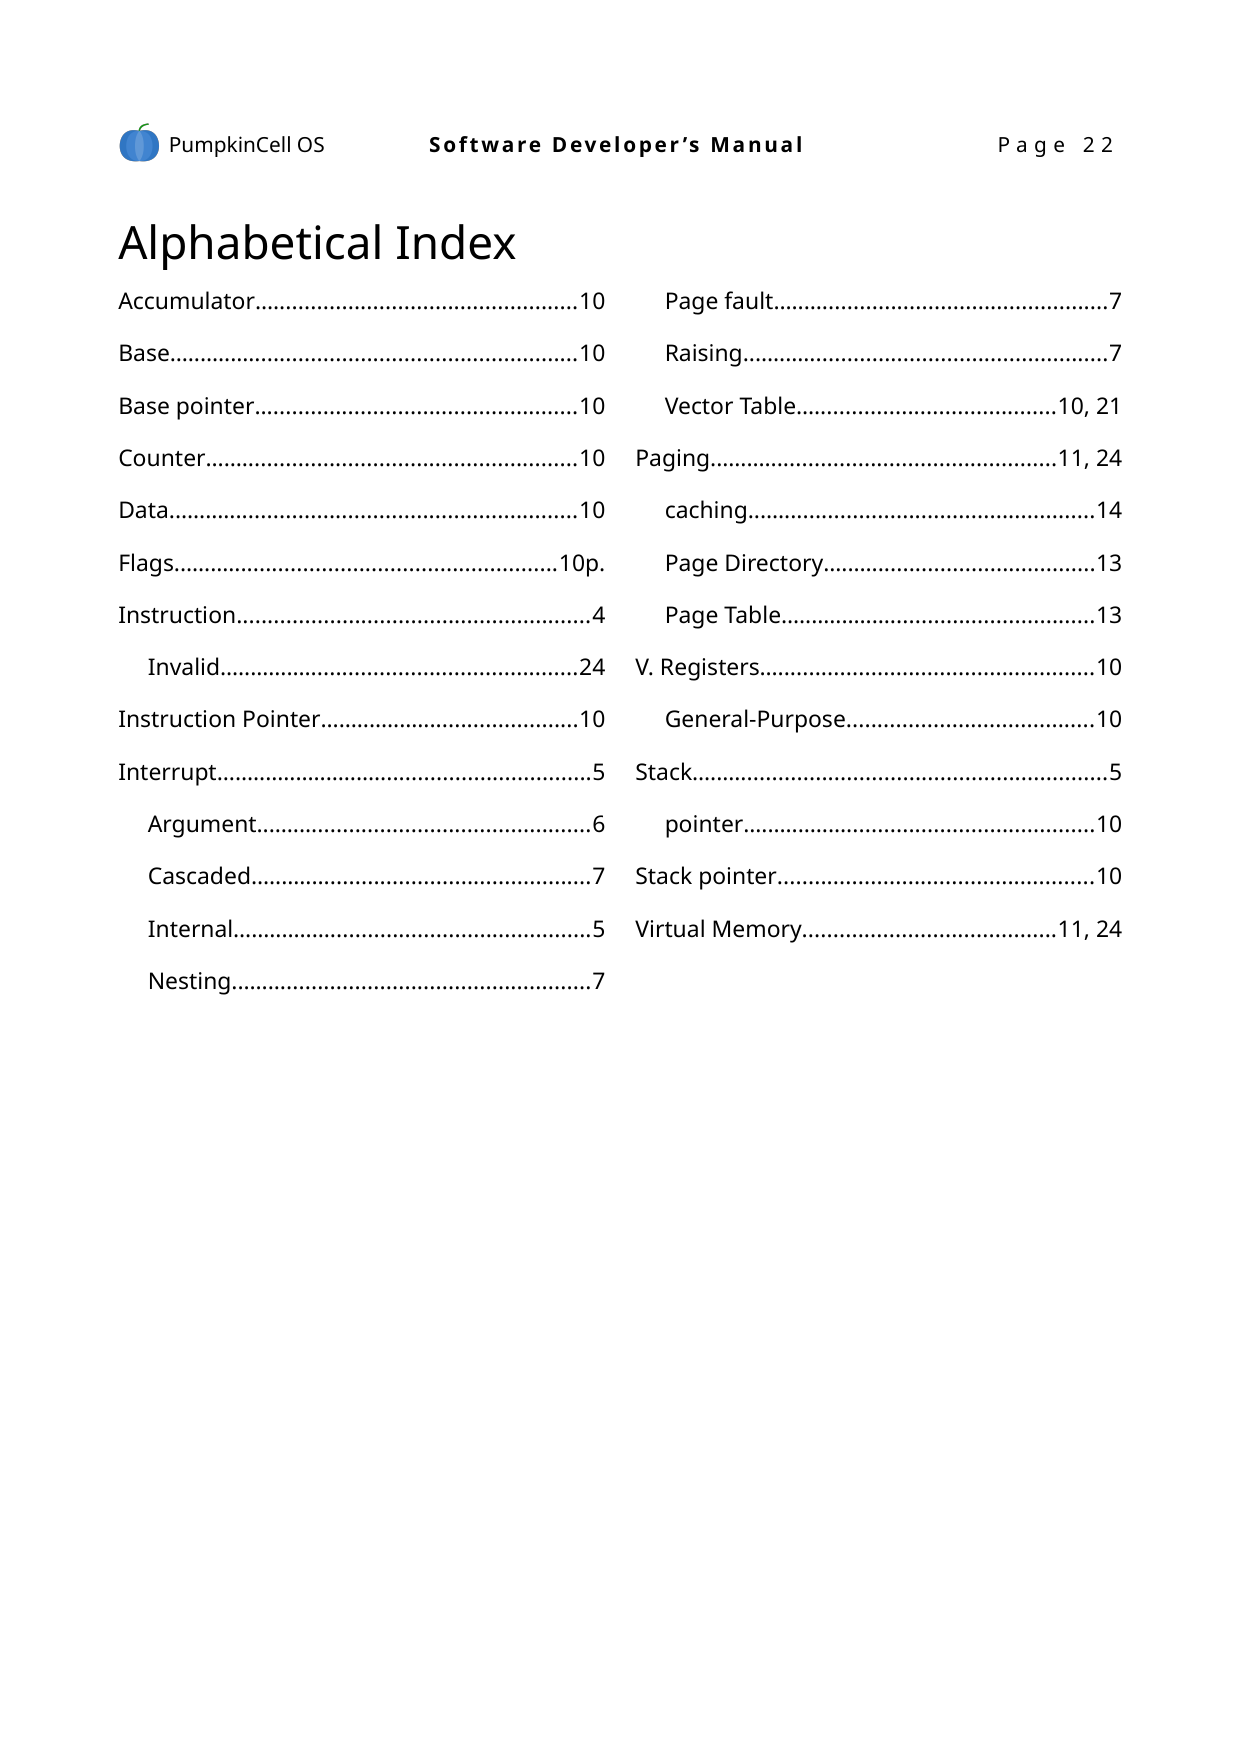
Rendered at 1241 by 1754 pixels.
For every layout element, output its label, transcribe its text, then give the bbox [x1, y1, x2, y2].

text Nesting 7 [148, 965, 605, 996]
text pointer 10 [664, 808, 1122, 839]
subtitle Alphabetical Index [118, 210, 1122, 272]
text Argument 6 [148, 808, 605, 839]
text Counter 10 [118, 442, 605, 473]
text Invalid 24 [148, 651, 605, 682]
text Page fault 7 [664, 285, 1122, 316]
text Page Table 13 [664, 599, 1122, 630]
picture [115, 118, 164, 167]
text Internal 5 [148, 912, 605, 944]
text Paging 11, 24 [635, 442, 1122, 473]
text Flags 10p. [118, 546, 605, 578]
text Virtual Memory 11, 24 [635, 912, 1122, 944]
text caching 14 [664, 494, 1122, 525]
text V. Registers 10 [635, 651, 1122, 682]
text Stack 5 [635, 756, 1122, 787]
text Stack pointer 10 [635, 860, 1122, 891]
text Accumulator 10 [118, 285, 605, 316]
text Vector Table 10, 21 [664, 389, 1122, 421]
text Cascaded 7 [148, 860, 605, 891]
text Instruction 4 [118, 599, 605, 630]
text Instruction Pointer 10 [118, 703, 605, 734]
text Base pointer 10 [118, 389, 605, 421]
text Interrupt 5 [118, 756, 605, 787]
text Page Directory 13 [664, 546, 1122, 578]
text Base 10 [118, 337, 605, 368]
text Raising 7 [664, 337, 1122, 368]
text Data 10 [118, 494, 605, 525]
text General-Purpose 10 [664, 703, 1122, 734]
